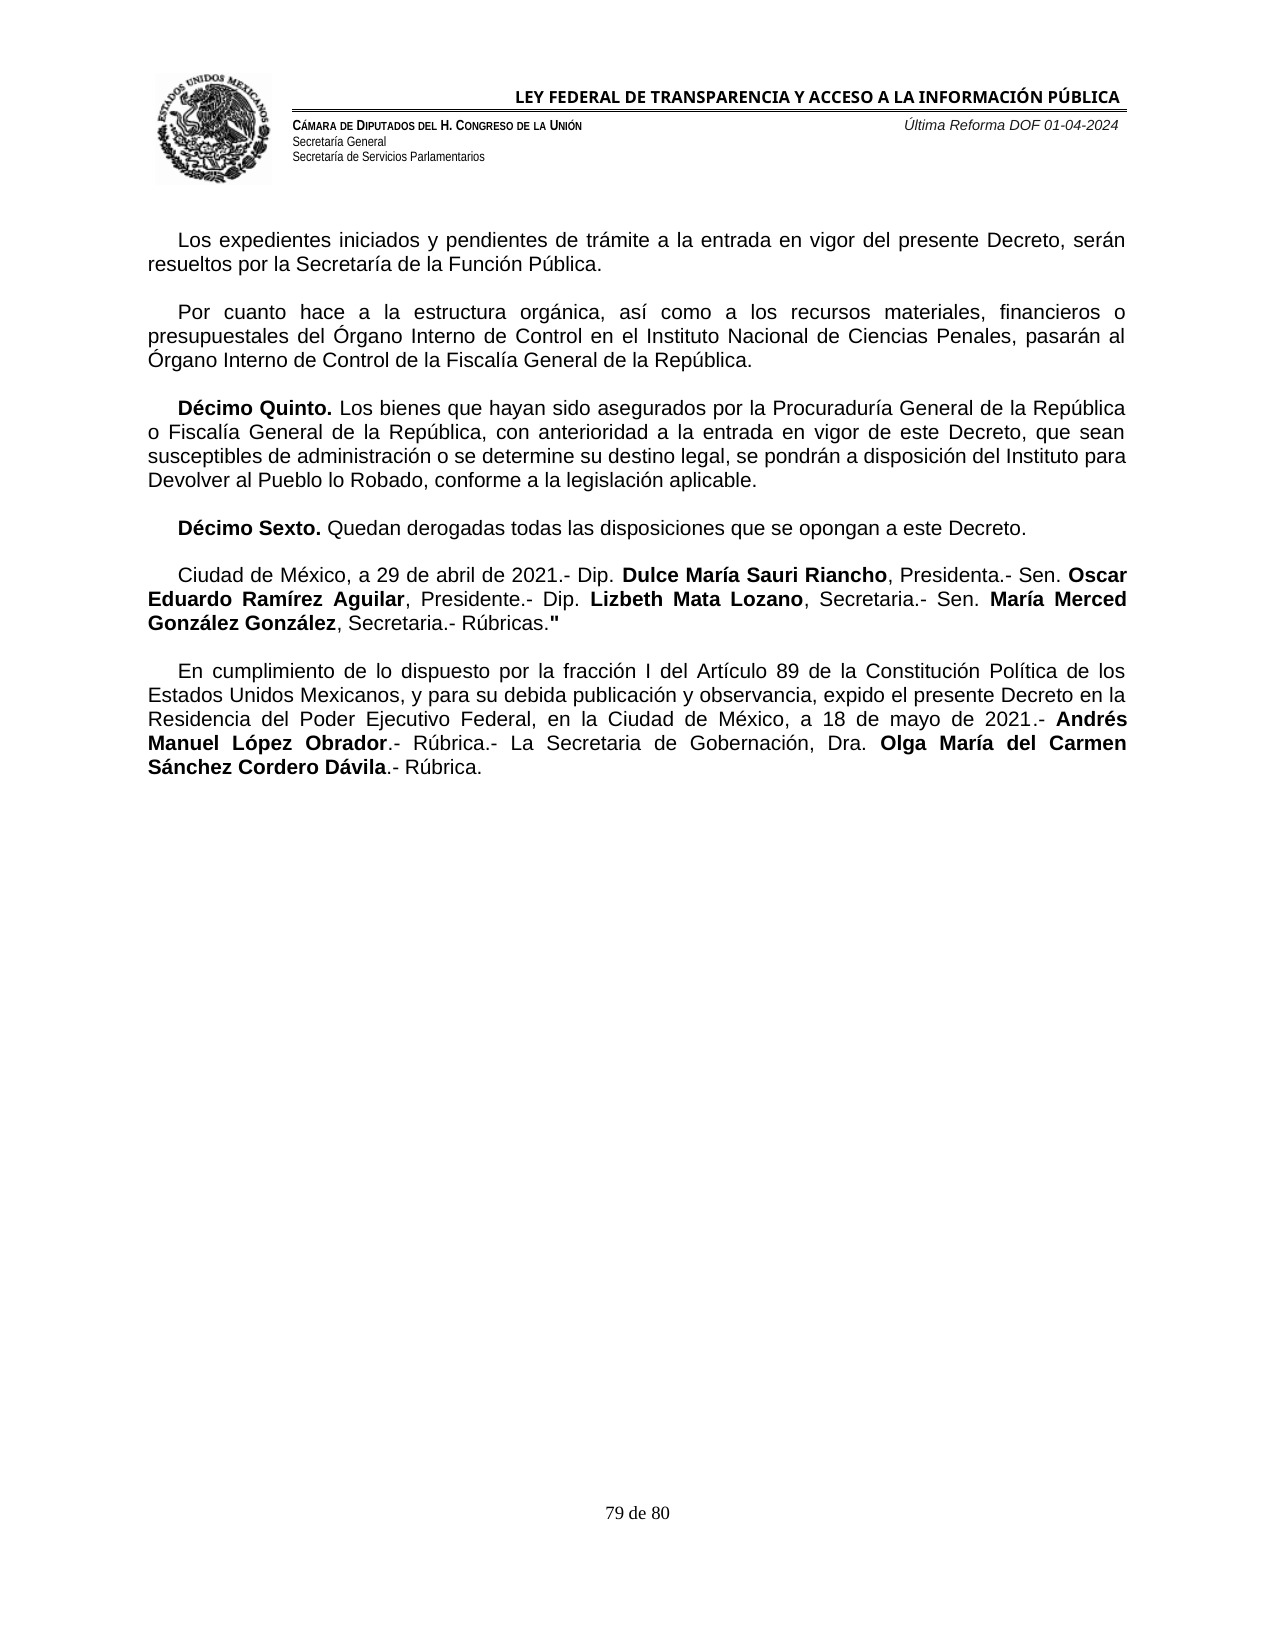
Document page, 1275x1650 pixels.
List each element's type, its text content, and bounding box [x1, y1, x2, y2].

text Décimo Sexto. Quedan derogadas todas las disposiciones que se opongan a este Decreto. [148, 515, 1127, 539]
text En cumplimiento de lo dispuesto por la fracción I del Artículo 89 de la Constitución Política de los Estados Unidos Mexicanos, y para su debida publicación y observancia, expido el presente Decreto en la Residencia del Poder Ejecutivo Federal, en la Ciudad de México, a 18 de mayo de 2021.- Andrés Manuel López Obrador.- Rúbrica.- La Secretaria de Gobernación, Dra. Olga María del Carmen Sánchez Cordero Dávila.- Rúbrica. [148, 659, 1127, 779]
text Los expedientes iniciados y pendientes de trámite a la entrada en vigor del presente Decreto, serán resueltos por la Secretaría de la Función Pública. [148, 228, 1127, 276]
text Décimo Quinto. Los bienes que hayan sido asegurados por la Procuraduría General de la República o Fiscalía General de la República, con anterioridad a la entrada en vigor de este Decreto, que sean susceptibles de administración o se determine su destino legal, se pondrán a disposición del Instituto para Devolver al Pueblo lo Robado, conforme a la legislación aplicable. [148, 396, 1127, 491]
text Por cuanto hace a la estructura orgánica, así como a los recursos materiales, financieros o presupuestales del Órgano Interno de Control en el Instituto Nacional de Ciencias Penales, pasarán al Órgano Interno de Control de la Fiscalía General de la República. [148, 300, 1127, 372]
text Ciudad de México, a 29 de abril de 2021.- Dip. Dulce María Sauri Riancho, Presidenta.- Sen. Oscar Eduardo Ramírez Aguilar, Presidente.- Dip. Lizbeth Mata Lozano, Secretaria.- Sen. María Merced González González, Secretaria.- Rúbricas." [148, 563, 1127, 635]
